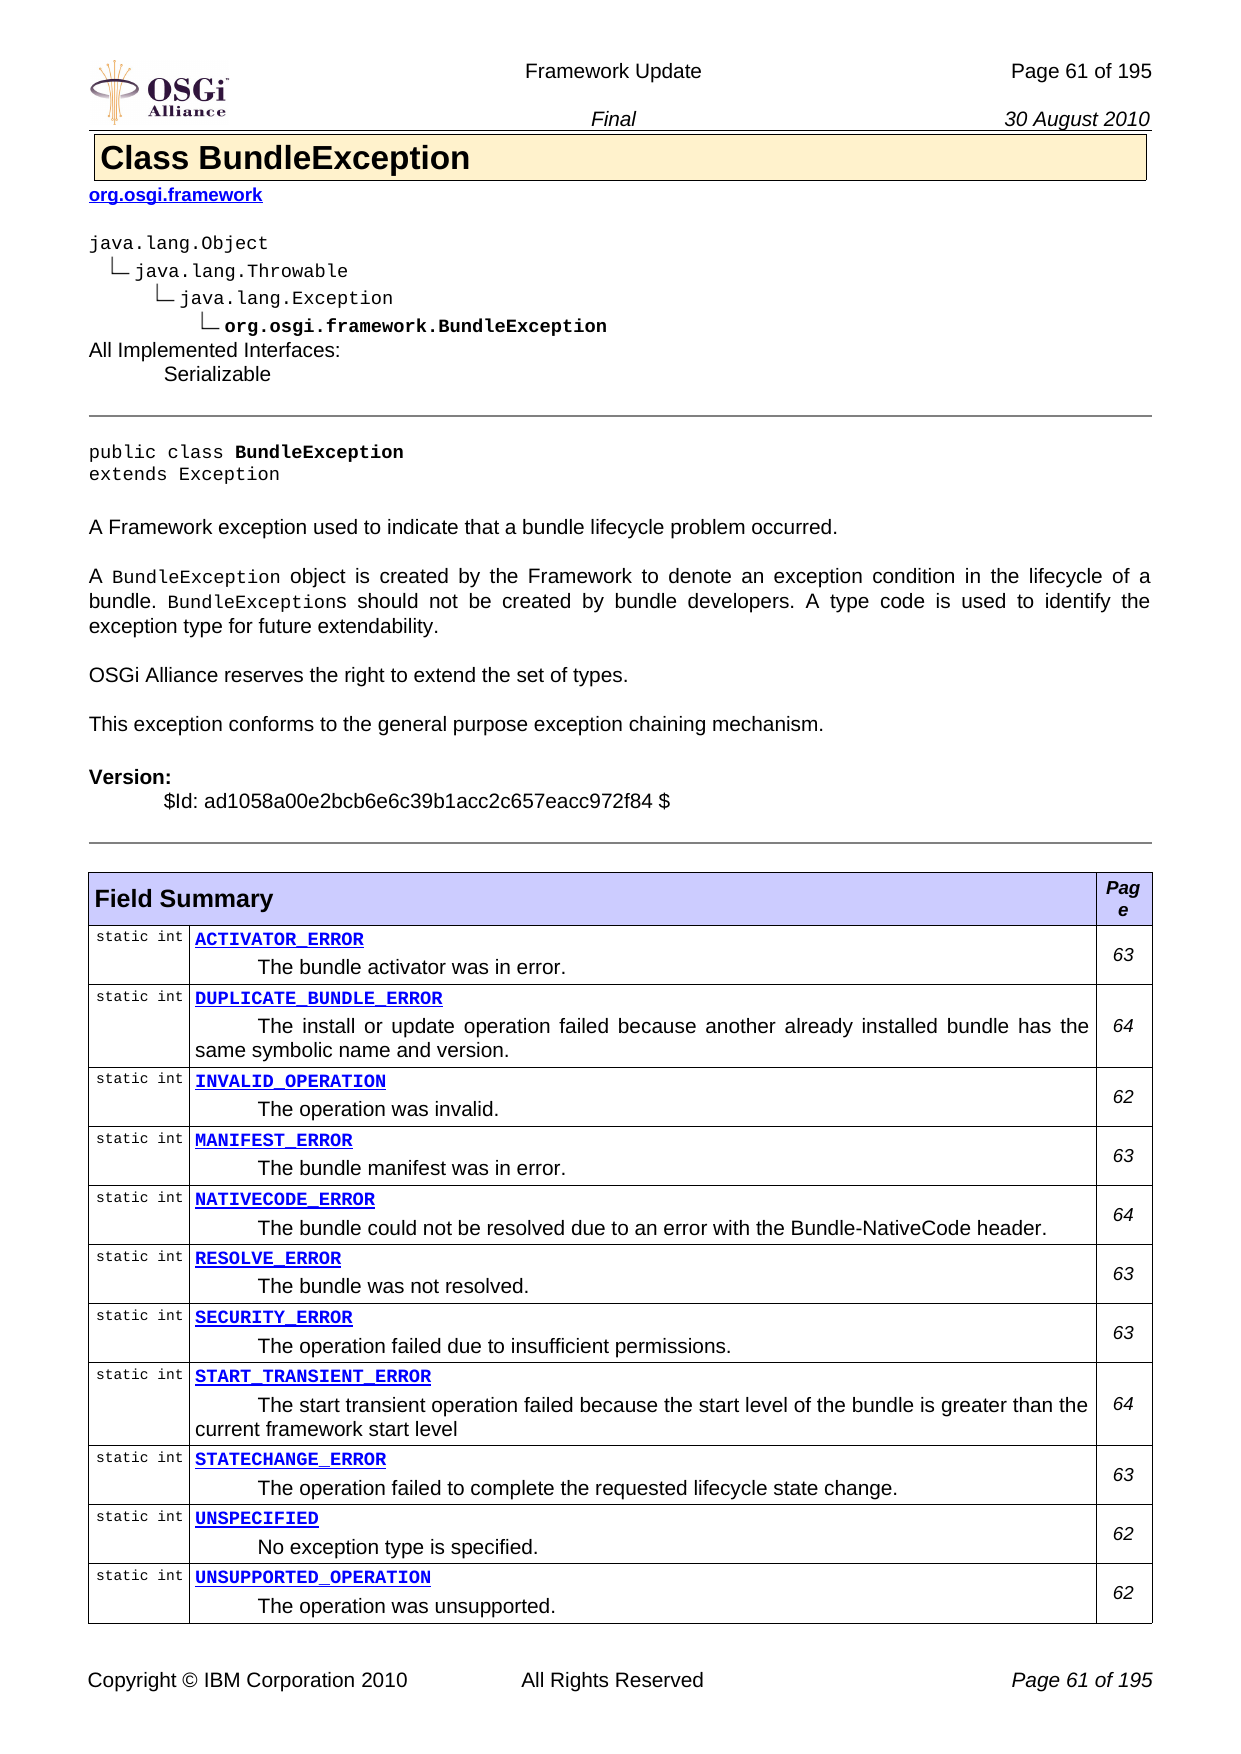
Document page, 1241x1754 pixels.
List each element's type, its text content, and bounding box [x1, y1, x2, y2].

table_cell static int [89, 1446, 189, 1504]
table_cell UNSUPPORTED_OPERATION The operation was unsupported. [190, 1564, 1096, 1622]
text java.lang.Exception [88, 283, 1152, 310]
subtitle Class BundleException [95, 135, 1146, 180]
table_cell static int [89, 1186, 189, 1244]
table_cell 60 [1097, 1363, 1152, 1445]
table_header Field Summary [89, 873, 1096, 925]
text public class BundleException [88, 443, 1152, 464]
table_cell static int [89, 1363, 189, 1445]
table_cell 59 [1097, 1304, 1152, 1362]
table_cell STATECHANGE_ERROR The operation failed to complete the requested lifecycle state change. [190, 1446, 1096, 1504]
table_cell DUPLICATE_BUNDLE_ERROR The install or update operation failed because another already installed bundle has the same symbolic name and version. [190, 985, 1096, 1067]
text Version: [88, 765, 1152, 789]
table_cell 58 [1097, 1505, 1152, 1563]
table_cell 58 [1097, 1068, 1152, 1126]
table_cell SECURITY_ERROR The operation failed due to insufficient permissions. [190, 1304, 1096, 1362]
table_cell static int [89, 1564, 189, 1622]
table_cell 59 [1097, 1186, 1152, 1244]
text This exception conforms to the general purpose exception chaining mechanism. [88, 712, 1152, 736]
table_cell 58 [1097, 1564, 1152, 1622]
text org.osgi.framework.BundleException [88, 310, 1152, 338]
text org.osgi.framework [88, 183, 1152, 205]
table_cell 59 [1097, 1446, 1152, 1504]
table_cell 59 [1097, 1127, 1152, 1185]
text $Id: ad1058a00e2bcb6e6c39b1acc2c657eacc972f84 $ [163, 789, 1152, 813]
picture [156, 282, 180, 305]
text A BundleException object is created by the Framework to denote an exception condition in the lifecycle of a bundle. BundleExceptions should not be created by bundle developers. A type code is used to identify the exception type for future extendability. [88, 564, 1152, 638]
table_cell NATIVECODE_ERROR The bundle could not be resolved due to an error with the Bundle-NativeCode header. [190, 1186, 1096, 1244]
table_cell 60 [1097, 985, 1152, 1067]
table_header Page [1097, 873, 1152, 925]
text extends Exception [88, 464, 1152, 486]
text A Framework exception used to indicate that a bundle lifecycle problem occurred. [88, 515, 1152, 539]
picture [201, 310, 225, 333]
table_cell MANIFEST_ERROR The bundle manifest was in error. [190, 1127, 1096, 1185]
table_cell static int [89, 1304, 189, 1362]
text java.lang.Throwable [88, 255, 1152, 283]
subtitle All Implemented Interfaces: [88, 338, 1152, 362]
picture [111, 255, 135, 278]
table_cell START_TRANSIENT_ERROR The start transient operation failed because the start level of the bundle is greater than the current framework start level [190, 1363, 1096, 1445]
table_cell 59 [1097, 926, 1152, 984]
table_cell ACTIVATOR_ERROR The bundle activator was in error. [190, 926, 1096, 984]
table_cell static int [89, 1245, 189, 1303]
table_cell static int [89, 1068, 189, 1126]
text OSGi Alliance reserves the right to extend the set of types. [88, 663, 1152, 687]
table_cell static int [89, 926, 189, 984]
table_cell static int [89, 985, 189, 1067]
table_cell 59 [1097, 1245, 1152, 1303]
table_cell RESOLVE_ERROR The bundle was not resolved. [190, 1245, 1096, 1303]
picture [90, 60, 230, 125]
table_cell static int [89, 1505, 189, 1563]
text Serializable [163, 362, 1152, 386]
text java.lang.Object [88, 234, 1152, 255]
table_cell UNSPECIFIED No exception type is specified. [190, 1505, 1096, 1563]
table_cell INVALID_OPERATION The operation was invalid. [190, 1068, 1096, 1126]
table_cell static int [89, 1127, 189, 1185]
